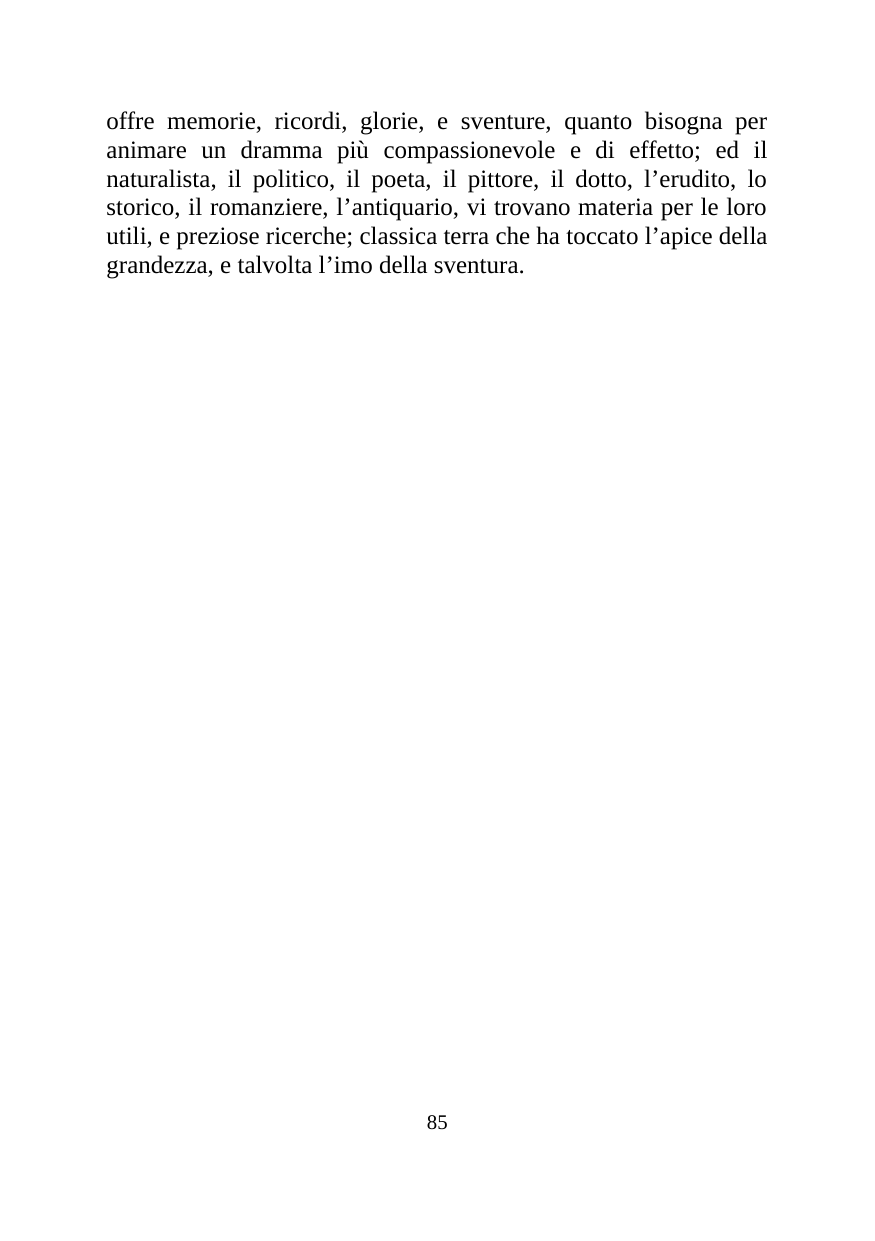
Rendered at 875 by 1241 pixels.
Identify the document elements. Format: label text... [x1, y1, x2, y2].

text offre memorie, ricordi, glorie, e sventure, quanto bisogna per animare un dramma più compassionevole e di effetto; ed il naturalista, il politico, il poeta, il pittore, il dotto, l’erudito, lo storico, il romanziere, l’antiquario, vi trovano materia per le loro utili, e preziose ricerche; classica terra che ha toccato l’apice della grandezza, e talvolta l’imo della sventura. [106, 106, 768, 279]
